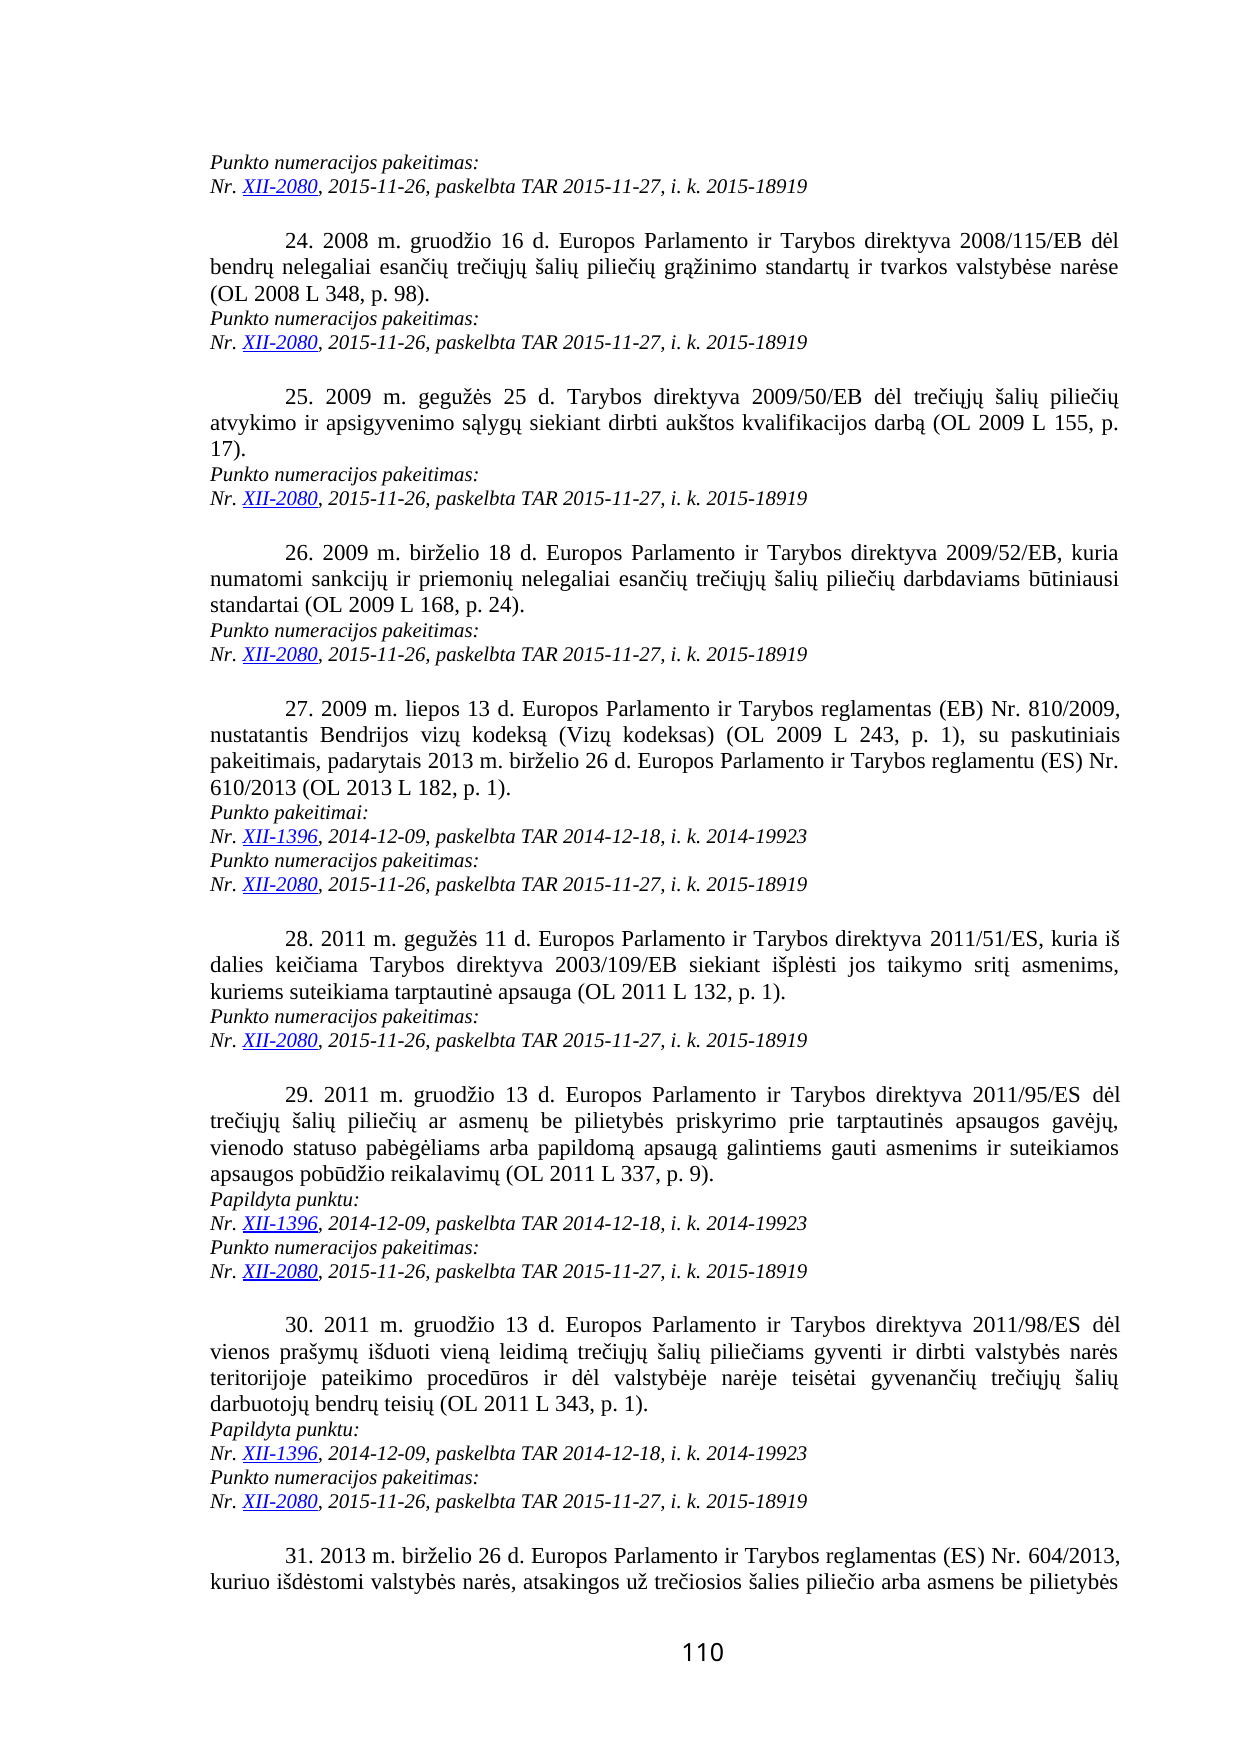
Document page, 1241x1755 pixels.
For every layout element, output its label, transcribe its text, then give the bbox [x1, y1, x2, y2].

text 28. 2011 m. gegužės 11 d. Europos Parlamento ir Tarybos direktyva 2011/51/ES, kuria iš dalies keičiama Tarybos direktyva 2003/109/EB siekiant išplėsti jos taikymo sritį asmenims, kuriems suteikiama tarptautinė apsauga (OL 2011 L 132, p. 1). [210, 925, 1120, 1004]
text 30. 2011 m. gruodžio 13 d. Europos Parlamento ir Tarybos direktyva 2011/98/ES dėl vienos prašymų išduoti vieną leidimą trečiųjų šalių piliečiams gyventi ir dirbti valstybės narės teritorijoje pateikimo procedūros ir dėl valstybėje narėje teisėtai gyvenančių trečiųjų šalių darbuotojų bendrų teisių (OL 2011 L 343, p. 1). [210, 1311, 1120, 1417]
text Punkto numeracijos pakeitimas: [210, 150, 1120, 174]
text Nr. XII-1396, 2014-12-09, paskelbta TAR 2014-12-18, i. k. 2014-19923 [210, 1441, 1120, 1465]
text Punkto numeracijos pakeitimas: [210, 848, 1120, 872]
text Nr. XII-2080, 2015-11-26, paskelbta TAR 2015-11-27, i. k. 2015-18919 [210, 642, 1120, 666]
text Punkto numeracijos pakeitimas: [210, 462, 1120, 486]
text Nr. XII-2080, 2015-11-26, paskelbta TAR 2015-11-27, i. k. 2015-18919 [210, 1028, 1120, 1052]
text 27. 2009 m. liepos 13 d. Europos Parlamento ir Tarybos reglamentas (EB) Nr. 810/2009, nustatantis Bendrijos vizų kodeksą (Vizų kodeksas) (OL 2009 L 243, p. 1), su paskutiniais pakeitimais, padarytais 2013 m. birželio 26 d. Europos Parlamento ir Tarybos reglamentu (ES) Nr. 610/2013 (OL 2013 L 182, p. 1). [210, 695, 1120, 800]
text Punkto numeracijos pakeitimas: [210, 1234, 1120, 1259]
text Nr. XII-2080, 2015-11-26, paskelbta TAR 2015-11-27, i. k. 2015-18919 [210, 486, 1120, 510]
text Nr. XII-2080, 2015-11-26, paskelbta TAR 2015-11-27, i. k. 2015-18919 [210, 174, 1120, 198]
text 31. 2013 m. birželio 26 d. Europos Parlamento ir Tarybos reglamentas (ES) Nr. 604/2013, kuriuo išdėstomi valstybės narės, atsakingos už trečiosios šalies piliečio arba asmens be pilietybės [210, 1542, 1120, 1594]
text Nr. XII-1396, 2014-12-09, paskelbta TAR 2014-12-18, i. k. 2014-19923 [210, 824, 1120, 848]
text 25. 2009 m. gegužės 25 d. Tarybos direktyva 2009/50/EB dėl trečiųjų šalių piliečių atvykimo ir apsigyvenimo sąlygų siekiant dirbti aukštos kvalifikacijos darbą (OL 2009 L 155, p. 17). [210, 383, 1120, 462]
text Nr. XII-2080, 2015-11-26, paskelbta TAR 2015-11-27, i. k. 2015-18919 [210, 330, 1120, 354]
text Nr. XII-2080, 2015-11-26, paskelbta TAR 2015-11-27, i. k. 2015-18919 [210, 872, 1120, 896]
text Punkto pakeitimai: [210, 800, 1120, 824]
text Papildyta punktu: [210, 1417, 1120, 1441]
text Punkto numeracijos pakeitimas: [210, 306, 1120, 330]
text Nr. XII-1396, 2014-12-09, paskelbta TAR 2014-12-18, i. k. 2014-19923 [210, 1211, 1120, 1234]
text Punkto numeracijos pakeitimas: [210, 618, 1120, 642]
text Papildyta punktu: [210, 1186, 1120, 1211]
text Punkto numeracijos pakeitimas: [210, 1004, 1120, 1028]
text 26. 2009 m. birželio 18 d. Europos Parlamento ir Tarybos direktyva 2009/52/EB, kuria numatomi sankcijų ir priemonių nelegaliai esančių trečiųjų šalių piliečių darbdaviams būtiniausi standartai (OL 2009 L 168, p. 24). [210, 539, 1120, 618]
text Nr. XII-2080, 2015-11-26, paskelbta TAR 2015-11-27, i. k. 2015-18919 [210, 1259, 1120, 1283]
text 24. 2008 m. gruodžio 16 d. Europos Parlamento ir Tarybos direktyva 2008/115/EB dėl bendrų nelegaliai esančių trečiųjų šalių piliečių grąžinimo standartų ir tvarkos valstybėse narėse (OL 2008 L 348, p. 98). [210, 227, 1120, 306]
text 29. 2011 m. gruodžio 13 d. Europos Parlamento ir Tarybos direktyva 2011/95/ES dėl trečiųjų šalių piliečių ar asmenų be pilietybės priskyrimo prie tarptautinės apsaugos gavėjų, vienodo statuso pabėgėliams arba papildomą apsaugą galintiems gauti asmenims ir suteikiamos apsaugos pobūdžio reikalavimų (OL 2011 L 337, p. 9). [210, 1081, 1120, 1186]
text Nr. XII-2080, 2015-11-26, paskelbta TAR 2015-11-27, i. k. 2015-18919 [210, 1489, 1120, 1513]
text Punkto numeracijos pakeitimas: [210, 1465, 1120, 1489]
